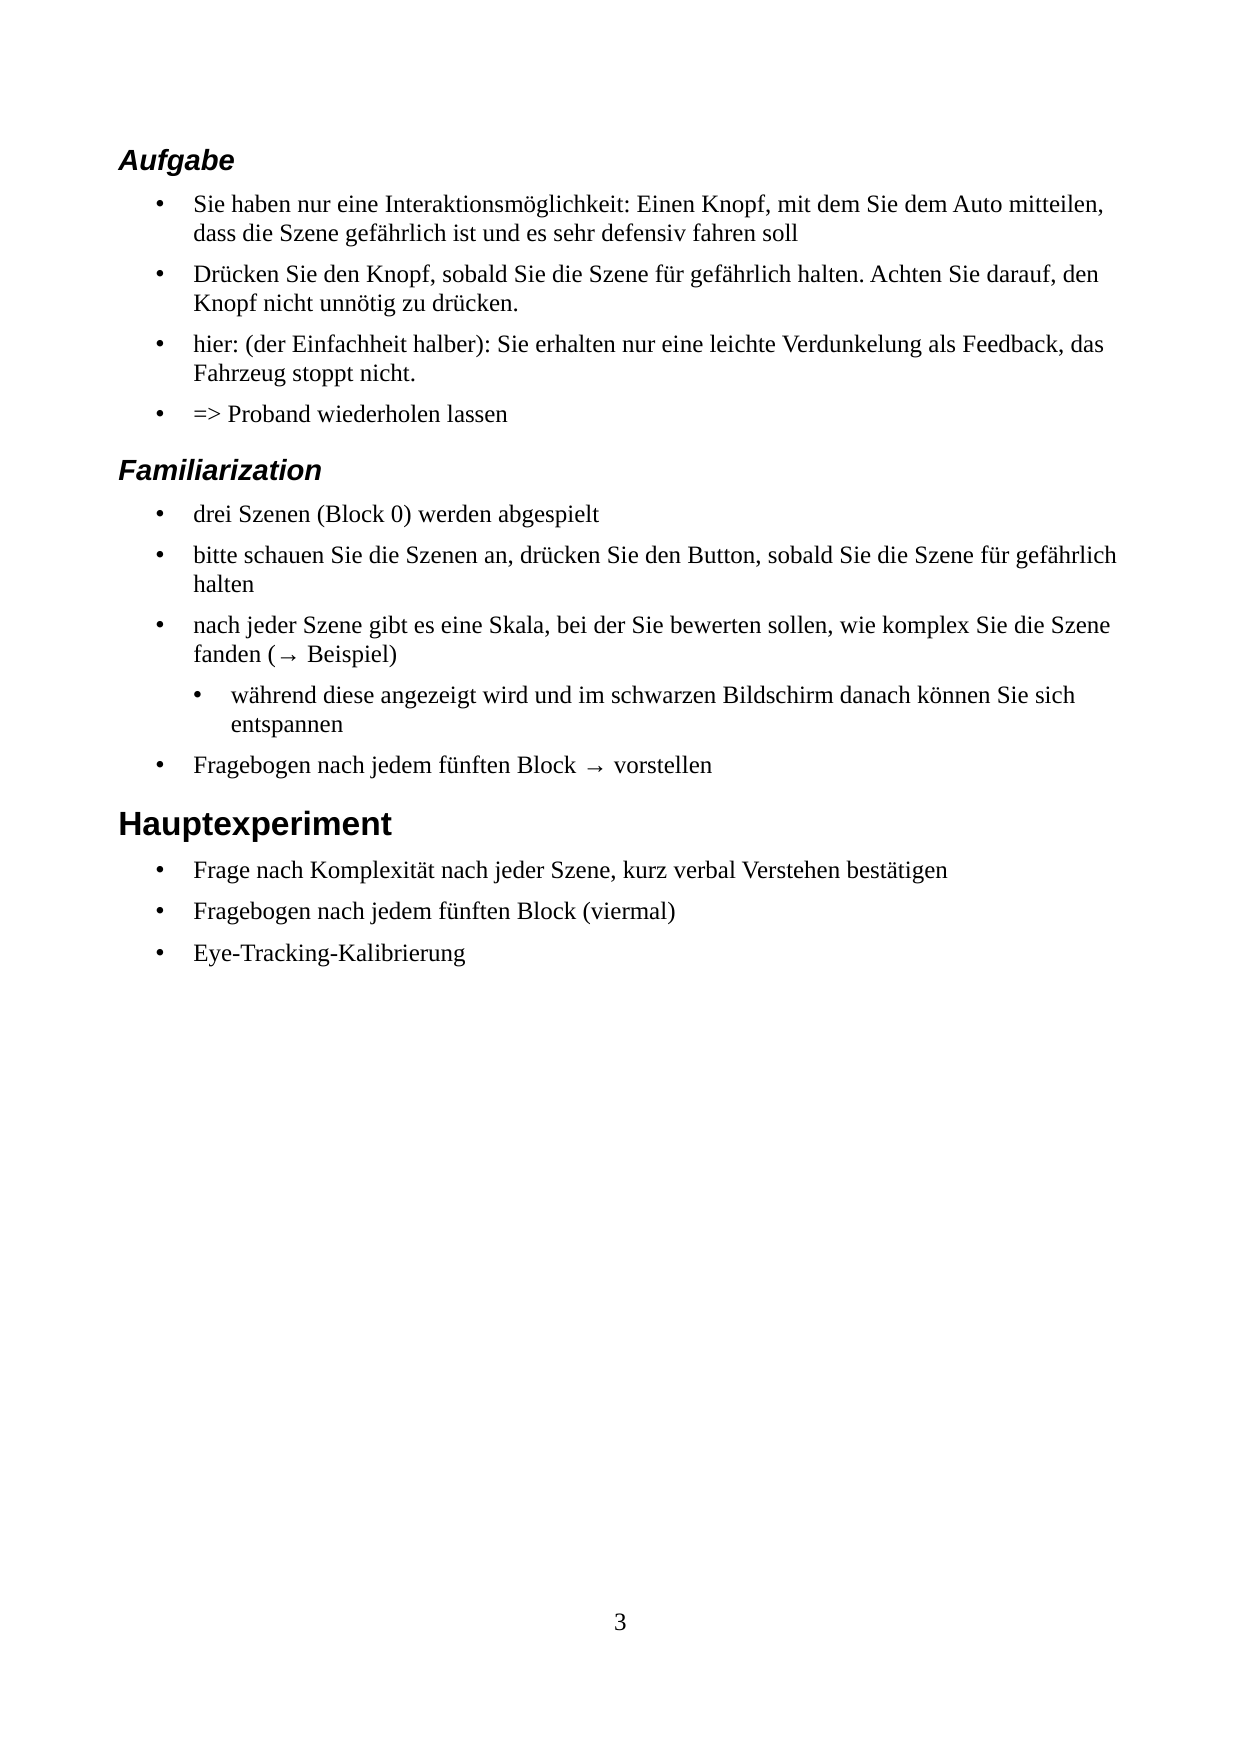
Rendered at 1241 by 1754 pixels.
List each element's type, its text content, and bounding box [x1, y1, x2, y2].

list bitte schauen Sie die Szenen an, drücken Sie den Button, sobald Sie die Szene für gefährlich halten [156, 540, 1122, 598]
subtitle Aufgabe [118, 143, 1122, 177]
list Fragebogen nach jedem fünften Block → vorstellen [156, 750, 1122, 779]
list Fragebogen nach jedem fünften Block (viermal) [156, 896, 1122, 925]
list => Proband wiederholen lassen [156, 399, 1122, 428]
list hier: (der Einfachheit halber): Sie erhalten nur eine leichte Verdunkelung als Feedback, das Fahrzeug stoppt nicht. [156, 329, 1122, 387]
subtitle Hauptexperiment [118, 804, 1122, 843]
list nach jeder Szene gibt es eine Skala, bei der Sie bewerten sollen, wie komplex Sie die Szene fanden (→ Beispiel) [156, 610, 1122, 668]
list Sie haben nur eine Interaktionsmöglichkeit: Einen Knopf, mit dem Sie dem Auto mitteilen, dass die Szene gefährlich ist und es sehr defensiv fahren soll [156, 189, 1122, 247]
list Frage nach Komplexität nach jeder Szene, kurz verbal Verstehen bestätigen [156, 855, 1122, 884]
list drei Szenen (Block 0) werden abgespielt [156, 499, 1122, 528]
list Eye-Tracking-Kalibrierung [156, 938, 1122, 966]
subtitle Familiarization [118, 453, 1122, 486]
list während diese angezeigt wird und im schwarzen Bildschirm danach können Sie sich entspannen [193, 680, 1122, 738]
list Drücken Sie den Knopf, sobald Sie die Szene für gefährlich halten. Achten Sie darauf, den Knopf nicht unnötig zu drücken. [156, 259, 1122, 317]
